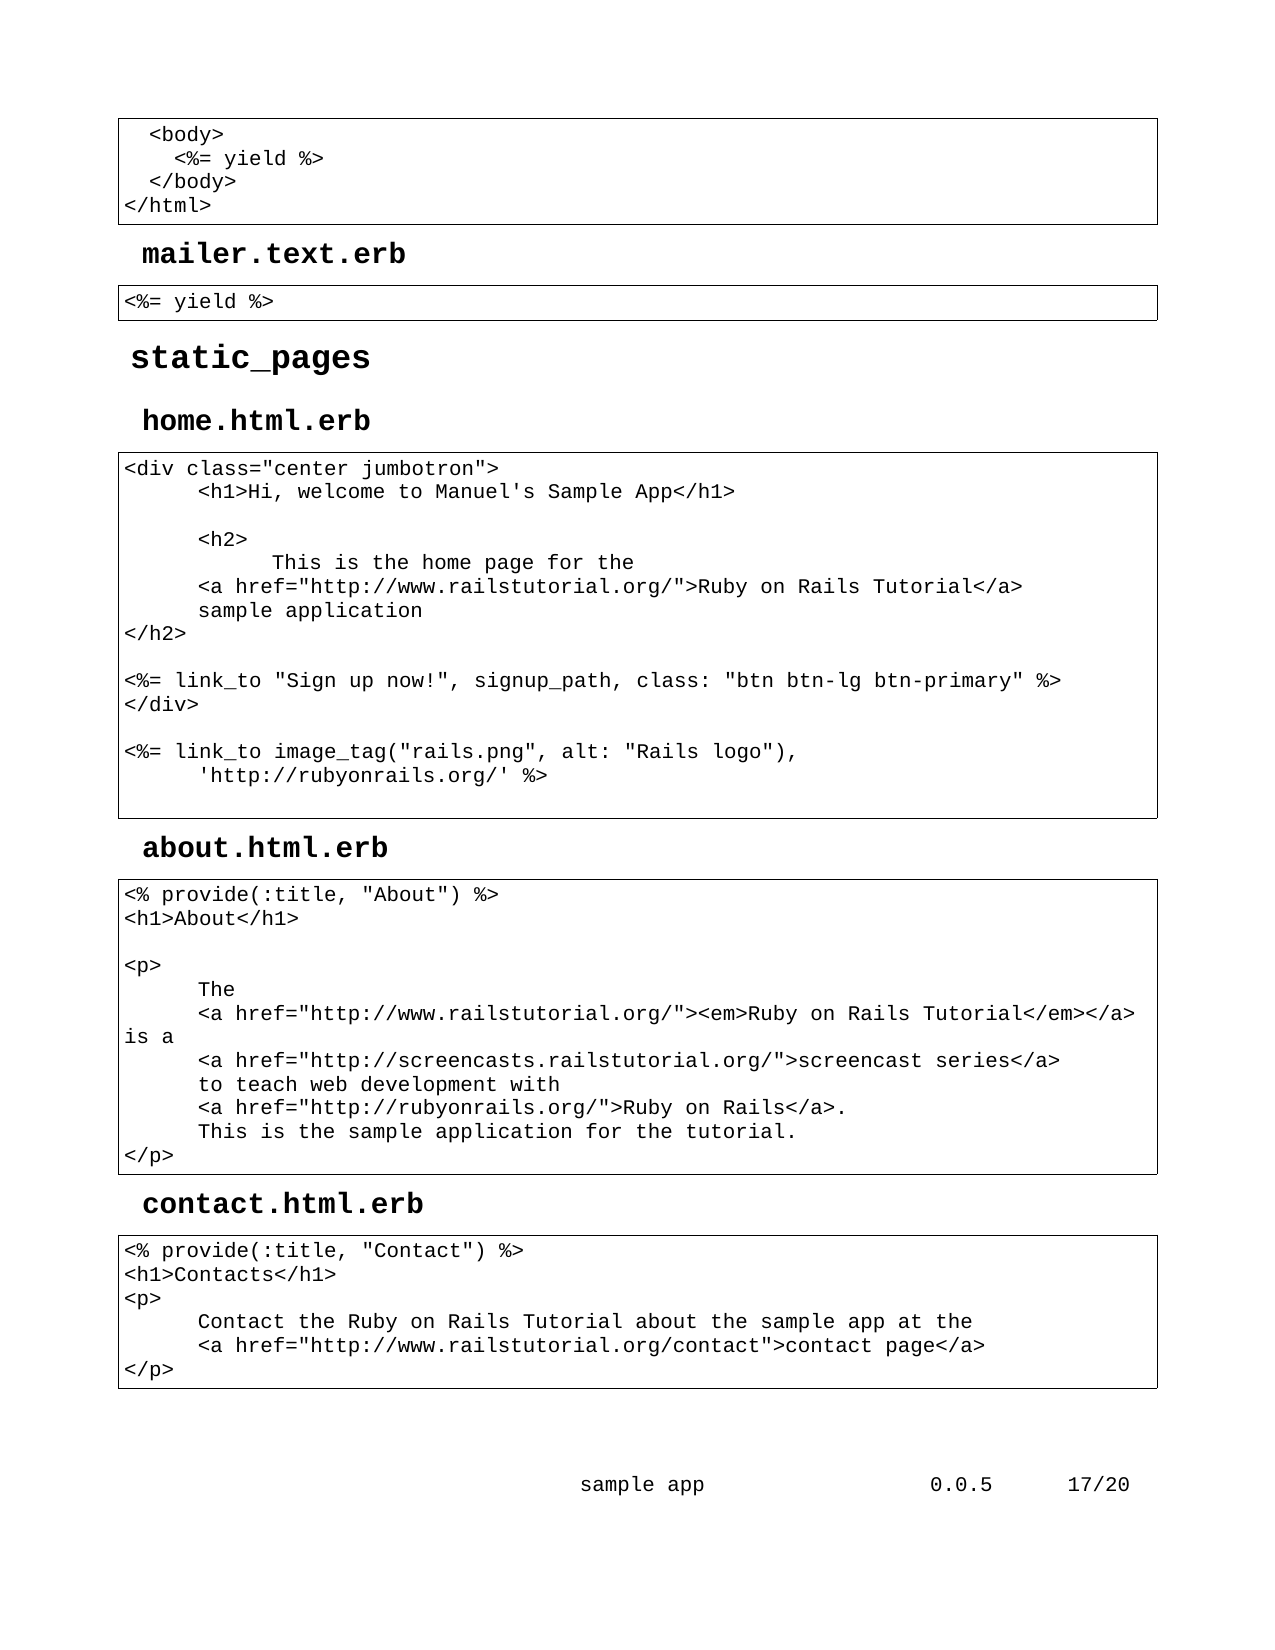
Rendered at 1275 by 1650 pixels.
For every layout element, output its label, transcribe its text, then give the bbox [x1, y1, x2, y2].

table_header <% provide(:title, "About") %> <h1>About</h1> <p> The <a href="http://www.railstutorial.org/"><em>Ruby on Rails Tutorial</em></a> is a <a href="http://screencasts.railstutorial.org/">screencast series</a> to teach web development with <a href="http://rubyonrails.org/">Ruby on Rails</a>. This is the sample application for the tutorial. </p> [119, 880, 1157, 1174]
table_header <div class="center jumbotron"> <h1>Hi, welcome to Manuel's Sample App</h1> <h2> This is the home page for the <a href="http://www.railstutorial.org/">Ruby on Rails Tutorial</a> sample application </h2> <%= link_to "Sign up now!", signup_path, class: "btn btn-lg btn-primary" %> </div> <%= link_to image_tag("rails.png", alt: "Rails logo"), 'http://rubyonrails.org/' %> [119, 453, 1157, 818]
subtitle contact.html.erb [142, 1189, 1157, 1222]
table_header <%= yield %> [119, 286, 1157, 320]
subtitle home.html.erb [142, 406, 1157, 439]
subtitle mailer.text.erb [142, 239, 1157, 272]
subtitle static_pages [130, 341, 1157, 379]
table_header <body> <%= yield %> </body> </html> [119, 119, 1157, 224]
table_header <% provide(:title, "Contact") %> <h1>Contacts</h1> <p> Contact the Ruby on Rails Tutorial about the sample app at the <a href="http://www.railstutorial.org/contact">contact page</a> </p> [119, 1236, 1157, 1388]
subtitle about.html.erb [142, 833, 1157, 866]
